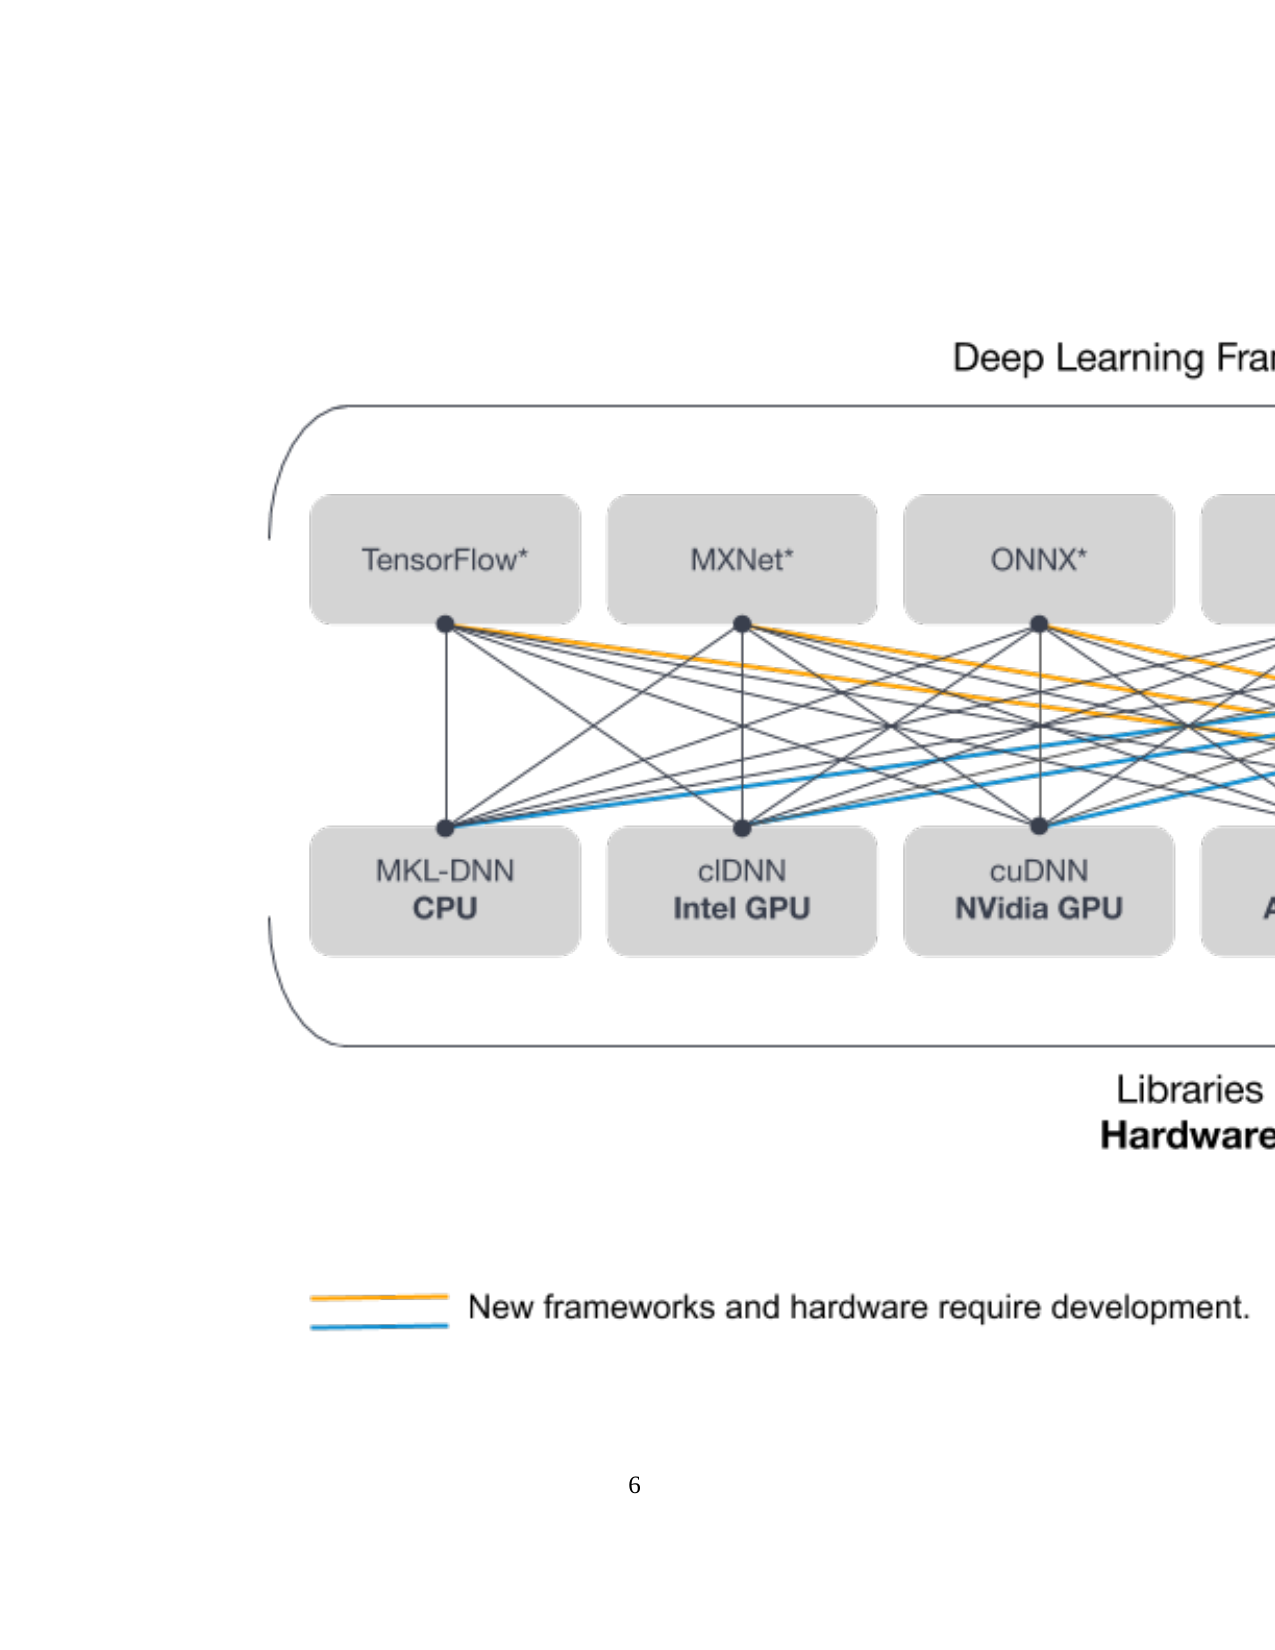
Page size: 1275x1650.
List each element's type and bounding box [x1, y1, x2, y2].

picture [150, 150, 1275, 1421]
